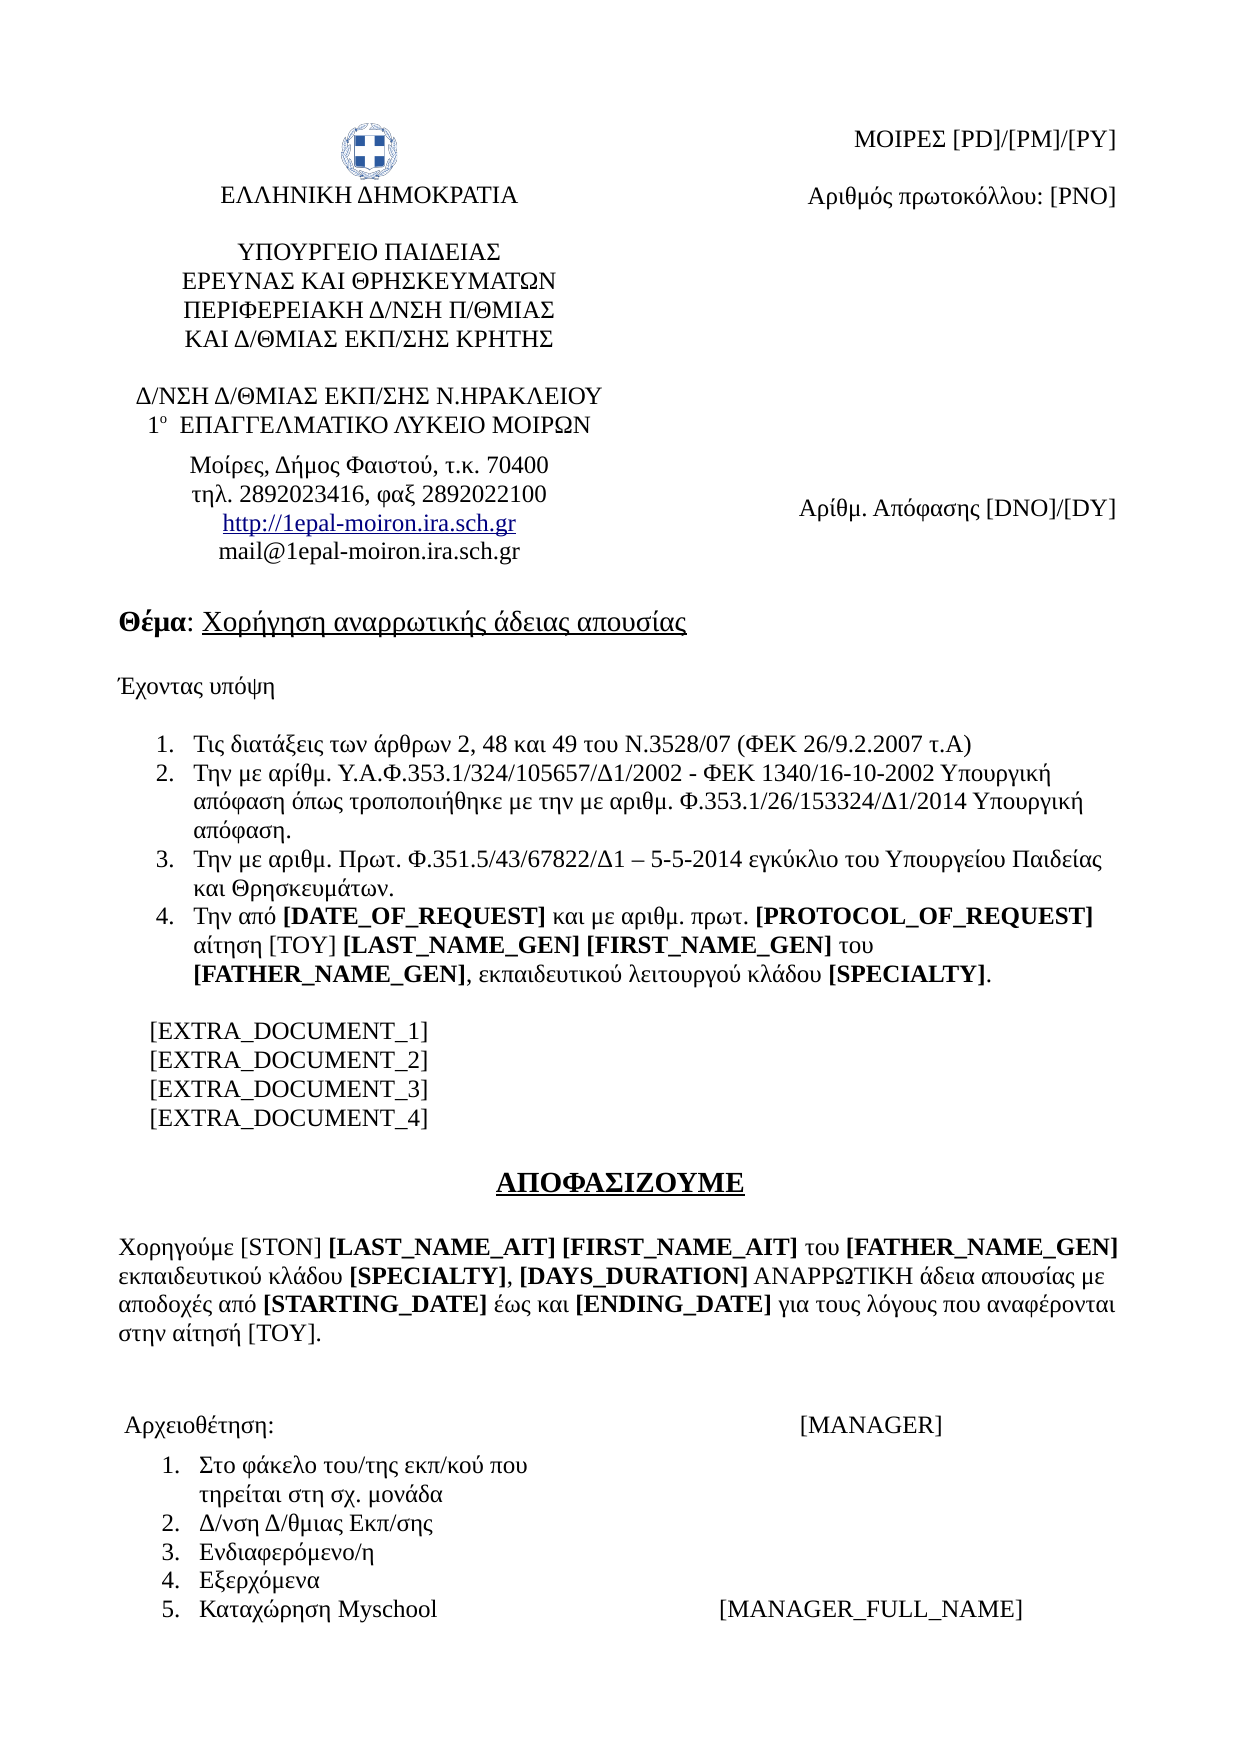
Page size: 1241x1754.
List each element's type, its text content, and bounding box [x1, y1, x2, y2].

table_header ΜΟΙΡΕΣ [PD]/[PM]/[PY] Aριθμός πρωτοκόλλου: [PNO] [620, 118, 1122, 444]
table_header [MANAGER] [620, 1405, 1122, 1445]
list Την με αρίθμ. Υ.Α.Φ.353.1/324/105657/Δ1/2002 - ΦΕΚ 1340/16-10-2002 Υπουργική απόφαση όπως τροποποιήθηκε με την με αριθμ. Φ.353.1/26/153324/Δ1/2014 Υπουργική απόφαση. [156, 758, 1122, 844]
table_cell Αρίθμ. Απόφασης [DNO]/[DY] [620, 444, 1122, 571]
text Έχοντας υπόψη [118, 671, 1122, 700]
text [EXTRA_DOCUMENT_4] [118, 1103, 1122, 1131]
text [EXTRA_DOCUMENT_2] [118, 1045, 1122, 1074]
text [EXTRA_DOCUMENT_1] [118, 1016, 1122, 1045]
list Την με αριθμ. Πρωτ. Φ.351.5/43/67822/Δ1 – 5-5-2014 εγκύκλιο του Υπουργείου Παιδείας και Θρησκευμάτων. [156, 844, 1122, 901]
table_header ΕΛΛΗΝΙΚΗ ΔΗΜΟΚΡΑΤΙΑ ΥΠΟΥΡΓΕΙΟ ΠΑΙΔΕΙΑΣ ΕΡΕΥΝΑΣ ΚΑΙ ΘΡΗΣΚΕΥΜΑΤΩΝ ΠΕΡΙΦΕΡΕΙΑΚΗ Δ/ΝΣΗ Π/ΘΜΙΑΣ ΚΑΙ Δ/ΘΜΙΑΣ ΕΚΠ/ΣΗΣ ΚΡΗΤΗΣ Δ/ΝΣΗ Δ/ΘΜΙΑΣ ΕΚΠ/ΣΗΣ Ν.ΗΡΑΚΛΕΙΟΥ 1ο ΕΠΑΓΓΕΛΜΑΤΙΚΟ ΛΥΚΕΙΟ ΜΟΙΡΩΝ [118, 118, 620, 444]
text [EXTRA_DOCUMENT_3] [118, 1074, 1122, 1103]
text Χορηγούμε [STON] [LAST_NAME_AIT] [FIRST_NAME_AIT] του [FATHER_NAME_GEN] εκπαιδευτικού κλάδου [SPECIALTY], [DAYS_DURATION] ΑΝΑΡΡΩΤΙΚΗ άδεια απουσίας με αποδοχές από [STARTING_DATE] έως και [ENDING_DATE] για τους λόγους που αναφέρονται στην αίτησή [TOY]. [118, 1232, 1122, 1347]
text ΑΠΟΦΑΣΙΖΟΥΜΕ [118, 1165, 1122, 1198]
list Την από [DATE_OF_REQUEST] και με αριθμ. πρωτ. [PROTOCOL_OF_REQUEST] αίτηση [TOY] [LAST_NAME_GEN] [FIRST_NAME_GEN] του [FATHER_NAME_GEN], εκπαιδευτικού λειτουργού κλάδου [SPECIALTY]. [156, 901, 1122, 988]
list Τις διατάξεις των άρθρων 2, 48 και 49 του Ν.3528/07 (ΦΕΚ 26/9.2.2007 τ.Α) [156, 729, 1122, 758]
table_header Αρχειοθέτηση: [118, 1405, 620, 1445]
table_cell [MANAGER_FULL_NAME] [620, 1445, 1122, 1629]
text Θέμα: Χορήγηση αναρρωτικής άδειας απουσίας [118, 604, 1122, 638]
picture [341, 123, 398, 180]
table_cell Μοίρες, Δήμος Φαιστού, τ.κ. 70400 τηλ. 2892023416, φαξ 2892022100 http://1epal-moiron.ira.sch.gr mail@1epal-moiron.ira.sch.gr [118, 444, 620, 571]
table_cell Στο φάκελο του/της εκπ/κού που τηρείται στη σχ. μονάδα Δ/νση Δ/θμιας Εκπ/σης Ενδιαφερόμενο/η Εξερχόμενα Καταχώρηση Myschool [118, 1445, 620, 1629]
